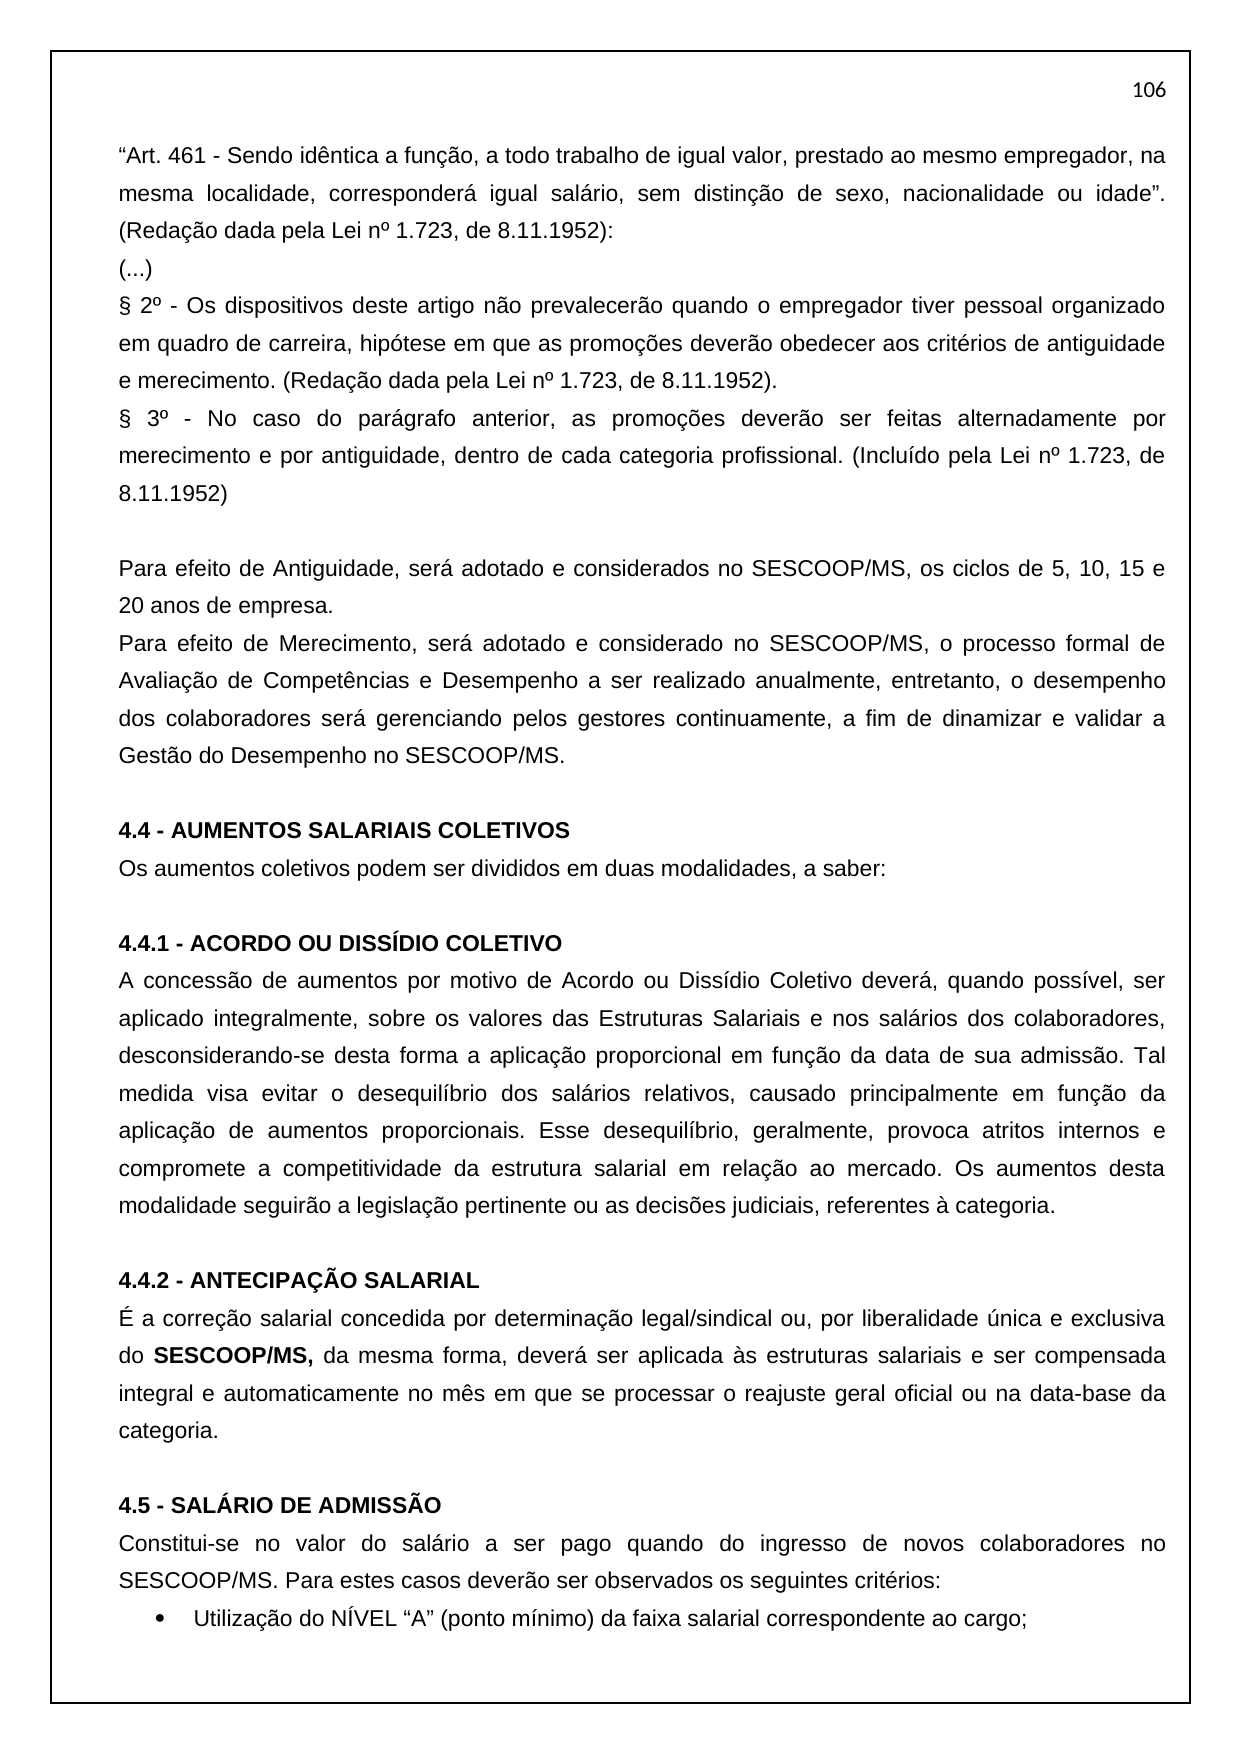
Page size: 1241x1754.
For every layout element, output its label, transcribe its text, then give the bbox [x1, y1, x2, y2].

text Para efeito de Merecimento, será adotado e considerado no SESCOOP/MS, o processo formal de Avaliação de Competências e Desempenho a ser realizado anualmente, entretanto, o desempenho dos colaboradores será gerenciando pelos gestores continuamente, a fim de dinamizar e validar a Gestão do Desempenho no SESCOOP/MS. [118, 618, 1166, 768]
text 4.5 - SALÁRIO DE ADMISSÃO [118, 1481, 1166, 1518]
text 4.4.2 - ANTECIPAÇÃO SALARIAL [118, 1256, 1166, 1293]
text § 2º - Os dispositivos deste artigo não prevalecerão quando o empregador tiver pessoal organizado em quadro de carreira, hipótese em que as promoções deverão obedecer aos critérios de antiguidade e merecimento. (Redação dada pela Lei nº 1.723, de 8.11.1952). [118, 281, 1166, 393]
text Para efeito de Antiguidade, será adotado e considerados no SESCOOP/MS, os ciclos de 5, 10, 15 e 20 anos de empresa. [118, 543, 1166, 618]
text “Art. 461 - Sendo idêntica a função, a todo trabalho de igual valor, prestado ao mesmo empregador, na mesma localidade, corresponderá igual salário, sem distinção de sexo, nacionalidade ou idade”. (Redação dada pela Lei nº 1.723, de 8.11.1952): [118, 131, 1166, 243]
list Utilização do NÍVEL “A” (ponto mínimo) da faixa salarial correspondente ao cargo; [156, 1593, 1166, 1631]
text Os aumentos coletivos podem ser divididos em duas modalidades, a saber: [118, 843, 1166, 881]
text (...) [118, 243, 1166, 281]
text 4.4.1 - ACORDO OU DISSÍDIO COLETIVO [118, 918, 1166, 956]
text É a correção salarial concedida por determinação legal/sindical ou, por liberalidade única e exclusiva do SESCOOP/MS, da mesma forma, deverá ser aplicada às estruturas salariais e ser compensada integral e automaticamente no mês em que se processar o reajuste geral oficial ou na data-base da categoria. [118, 1293, 1166, 1443]
text A concessão de aumentos por motivo de Acordo ou Dissídio Coletivo deverá, quando possível, ser aplicado integralmente, sobre os valores das Estruturas Salariais e nos salários dos colaboradores, desconsiderando-se desta forma a aplicação proporcional em função da data de sua admissão. Tal medida visa evitar o desequilíbrio dos salários relativos, causado principalmente em função da aplicação de aumentos proporcionais. Esse desequilíbrio, geralmente, provoca atritos internos e compromete a competitividade da estrutura salarial em relação ao mercado. Os aumentos desta modalidade seguirão a legislação pertinente ou as decisões judiciais, referentes à categoria. [118, 956, 1166, 1218]
text 4.4 - AUMENTOS SALARIAIS COLETIVOS [118, 806, 1166, 843]
text Constitui-se no valor do salário a ser pago quando do ingresso de novos colaboradores no SESCOOP/MS. Para estes casos deverão ser observados os seguintes critérios: [118, 1518, 1166, 1593]
text § 3º - No caso do parágrafo anterior, as promoções deverão ser feitas alternadamente por merecimento e por antiguidade, dentro de cada categoria profissional. (Incluído pela Lei nº 1.723, de 8.11.1952) [118, 393, 1166, 506]
